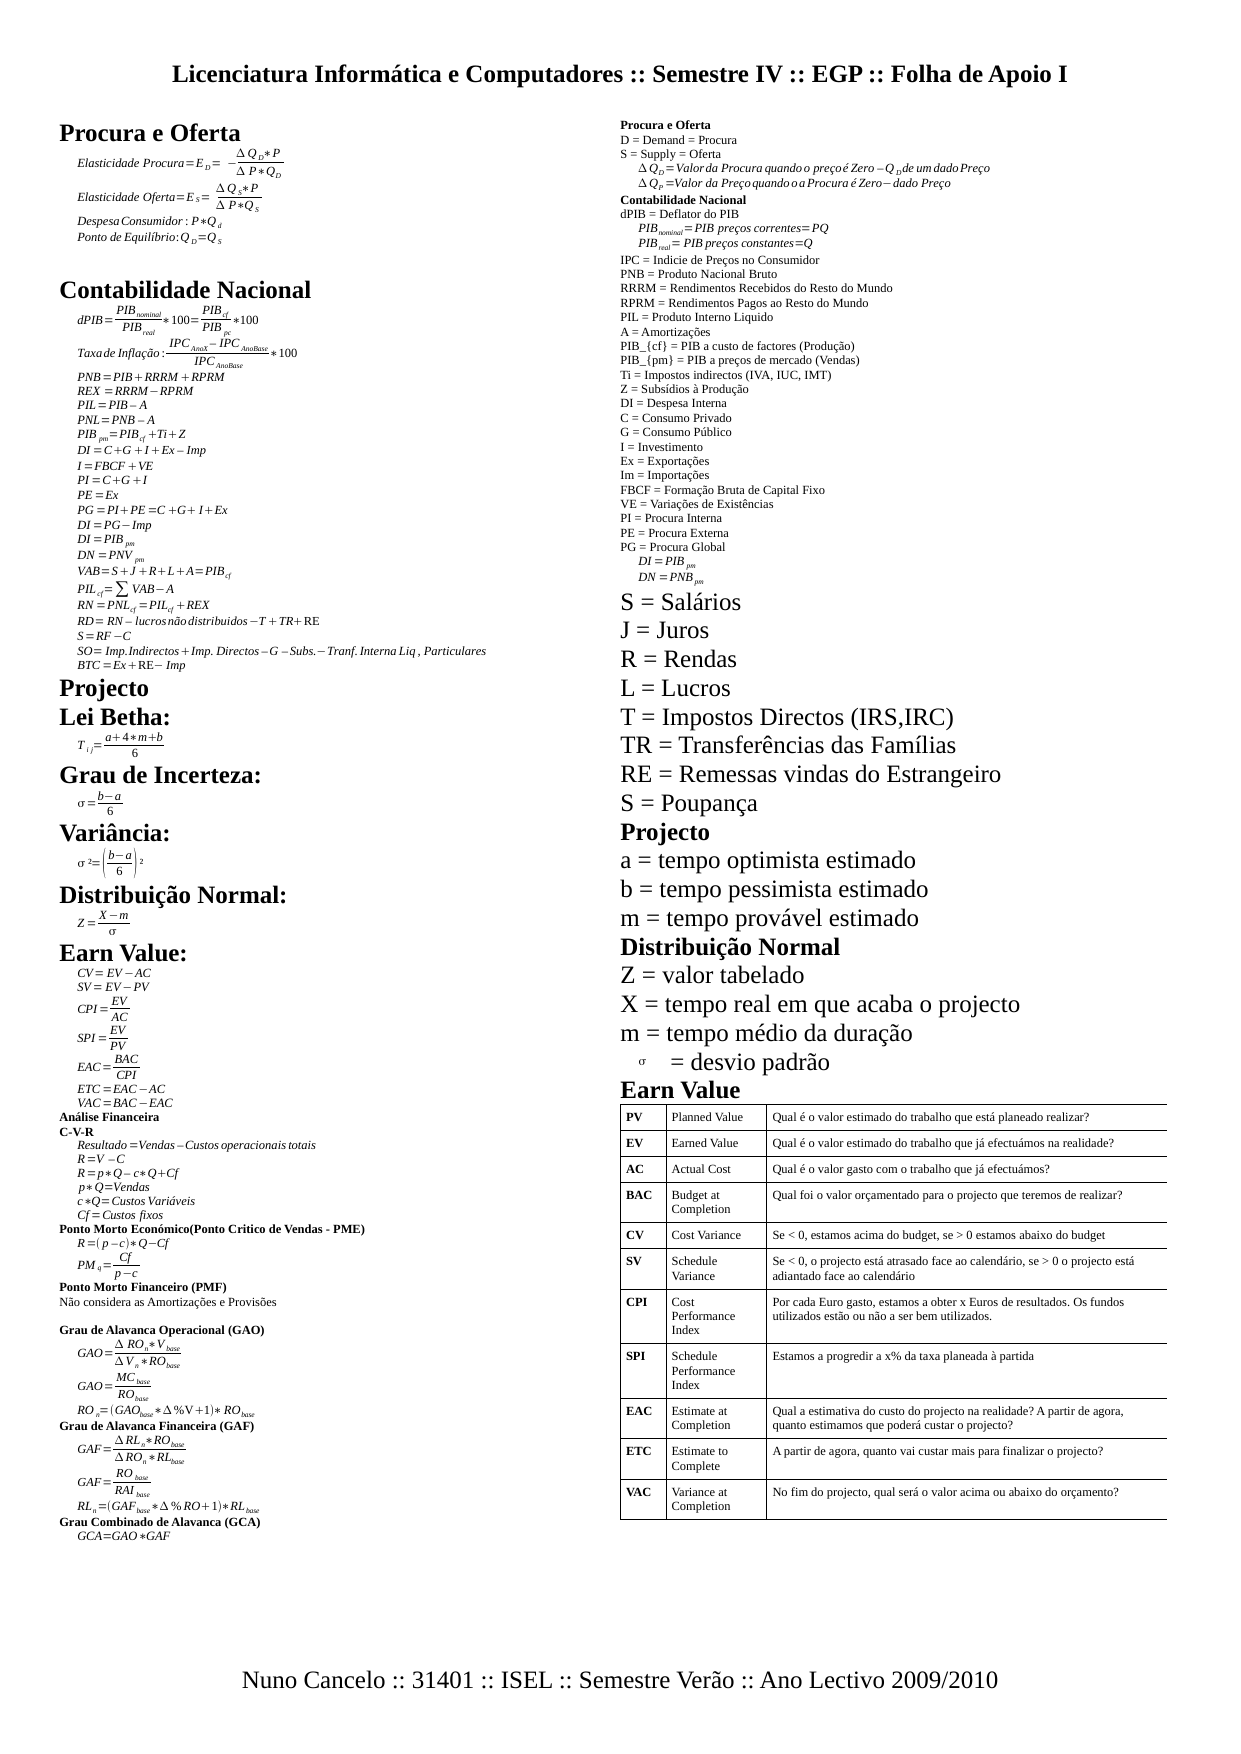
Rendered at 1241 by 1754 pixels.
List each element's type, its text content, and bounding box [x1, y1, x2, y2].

table_header Qual é o valor estimado do trabalho que está planeado realizar? [767, 1105, 1167, 1130]
table_cell Estimate to Complete [667, 1439, 766, 1478]
text C-V-R [59, 1124, 620, 1139]
text X = tempo real em que acaba o projecto [620, 989, 1181, 1018]
table_cell Cost Performance Index [667, 1290, 766, 1343]
text A = Amortizações [620, 324, 1181, 339]
table_cell CV [621, 1223, 666, 1248]
text Ponto Morto Financeiro (PMF) [59, 1280, 620, 1294]
text Procura e Oferta [59, 118, 620, 147]
text Ex = Exportações [620, 454, 1181, 468]
table_cell Cost Variance [667, 1223, 766, 1248]
text Ponto Morto Económico(Ponto Critico de Vendas - PME) [59, 1222, 620, 1236]
table_cell Por cada Euro gasto, estamos a obter x Euros de resultados. Os fundos utilizados estão ou não a ser bem utilizados. [767, 1290, 1167, 1343]
table_cell CPI [621, 1290, 666, 1343]
table_cell Se < 0, estamos acima do budget, se > 0 estamos abaixo do budget [767, 1223, 1167, 1248]
table_cell Actual Cost [667, 1157, 766, 1182]
table_cell AC [621, 1157, 666, 1182]
text L = Lucros [620, 673, 1181, 702]
text Grau de Alavanca Financeira (GAF) [59, 1419, 620, 1433]
text b = tempo pessimista estimado [620, 874, 1181, 903]
table_cell EAC [621, 1399, 666, 1438]
text I = Investimento [620, 439, 1181, 454]
table_cell Qual foi o valor orçamentado para o projecto que teremos de realizar? [767, 1183, 1167, 1222]
table_cell No fim do projecto, qual será o valor acima ou abaixo do orçamento? [767, 1480, 1167, 1519]
table_cell BAC [621, 1183, 666, 1222]
text Distribuição Normal: [59, 880, 620, 908]
text Im = Importações [620, 468, 1181, 482]
text Grau de Incerteza: [59, 760, 620, 789]
table_cell Variance at Completion [667, 1480, 766, 1519]
table_cell Qual a estimativa do custo do projecto na realidade? A partir de agora, quanto estimamos que poderá custar o projecto? [767, 1399, 1167, 1438]
table_cell Budget at Completion [667, 1183, 766, 1222]
text DI = Despesa Interna [620, 396, 1181, 411]
text S = Poupança [620, 788, 1181, 817]
table_cell VAC [621, 1480, 666, 1519]
table_cell SPI [621, 1344, 666, 1398]
text Grau Combinado de Alavanca (GCA) [59, 1515, 620, 1529]
text PNB = Produto Nacional Bruto [620, 267, 1181, 281]
table_cell Qual é o valor gasto com o trabalho que já efectuámos? [767, 1157, 1167, 1182]
text dPIB = Deflator do PIB [620, 207, 1181, 221]
text Earn Value [620, 1075, 1181, 1104]
text m = tempo provável estimado [620, 903, 1181, 932]
text VE = Variações de Existências [620, 497, 1181, 511]
table_cell EV [621, 1131, 666, 1156]
text Contabilidade Nacional [620, 192, 1181, 207]
text Z = valor tabelado [620, 960, 1181, 989]
text Projecto [620, 817, 1181, 845]
text PIB_{pm} = PIB a preços de mercado (Vendas) [620, 353, 1181, 367]
text J = Juros [620, 615, 1181, 644]
text Z = Subsídios à Produção [620, 382, 1181, 396]
table_cell ETC [621, 1439, 666, 1478]
text PIL = Produto Interno Liquido [620, 310, 1181, 324]
table_cell SV [621, 1249, 666, 1288]
table_cell Schedule Variance [667, 1249, 766, 1288]
text Grau de Alavanca Operacional (GAO) [59, 1323, 620, 1337]
text = desvio padrão [620, 1047, 1181, 1075]
text RPRM = Rendimentos Pagos ao Resto do Mundo [620, 296, 1181, 310]
table_cell A partir de agora, quanto vai custar mais para finalizar o projecto? [767, 1439, 1167, 1478]
table_cell Estimate at Completion [667, 1399, 766, 1438]
table_cell Se < 0, o projecto está atrasado face ao calendário, se > 0 o projecto está adiantado face ao calendário [767, 1249, 1167, 1288]
text Procura e Oferta [620, 118, 1181, 132]
text a = tempo optimista estimado [620, 845, 1181, 874]
text TR = Transferências das Famílias [620, 730, 1181, 759]
text PI = Procura Interna [620, 511, 1181, 526]
text Earn Value: [59, 938, 620, 967]
text T = Impostos Directos (IRS,IRC) [620, 702, 1181, 730]
text RRRM = Rendimentos Recebidos do Resto do Mundo [620, 281, 1181, 296]
table_cell Qual é o valor estimado do trabalho que já efectuámos na realidade? [767, 1131, 1167, 1156]
text G = Consumo Público [620, 425, 1181, 439]
text Lei Betha: [59, 702, 620, 731]
text PE = Procura Externa [620, 526, 1181, 540]
text C = Consumo Privado [620, 411, 1181, 425]
text Não considera as Amortizações e Provisões [59, 1294, 620, 1309]
text D = Demand = Procura [620, 132, 1181, 147]
table_header PV [621, 1105, 666, 1130]
text Análise Financeira [59, 1110, 620, 1124]
table_cell Estamos a progredir a x% da taxa planeada à partida [767, 1344, 1167, 1398]
text PG = Procura Global [620, 540, 1181, 554]
text RE = Remessas vindas do Estrangeiro [620, 759, 1181, 788]
text PIB_{cf} = PIB a custo de factores (Produção) [620, 339, 1181, 353]
text Variância: [59, 818, 620, 847]
text Distribuição Normal [620, 932, 1181, 960]
text IPC = Indicie de Preços no Consumidor [620, 252, 1181, 267]
text S = Salários [620, 587, 1181, 615]
text Ti = Impostos indirectos (IVA, IUC, IMT) [620, 367, 1181, 382]
table_header Planned Value [667, 1105, 766, 1130]
text R = Rendas [620, 644, 1181, 673]
text Contabilidade Nacional [59, 275, 620, 304]
text FBCF = Formação Bruta de Capital Fixo [620, 482, 1181, 497]
table_cell Earned Value [667, 1131, 766, 1156]
text Projecto [59, 673, 620, 702]
text m = tempo médio da duração [620, 1018, 1181, 1047]
table_cell Schedule Performance Index [667, 1344, 766, 1398]
text S = Supply = Oferta [620, 147, 1181, 161]
